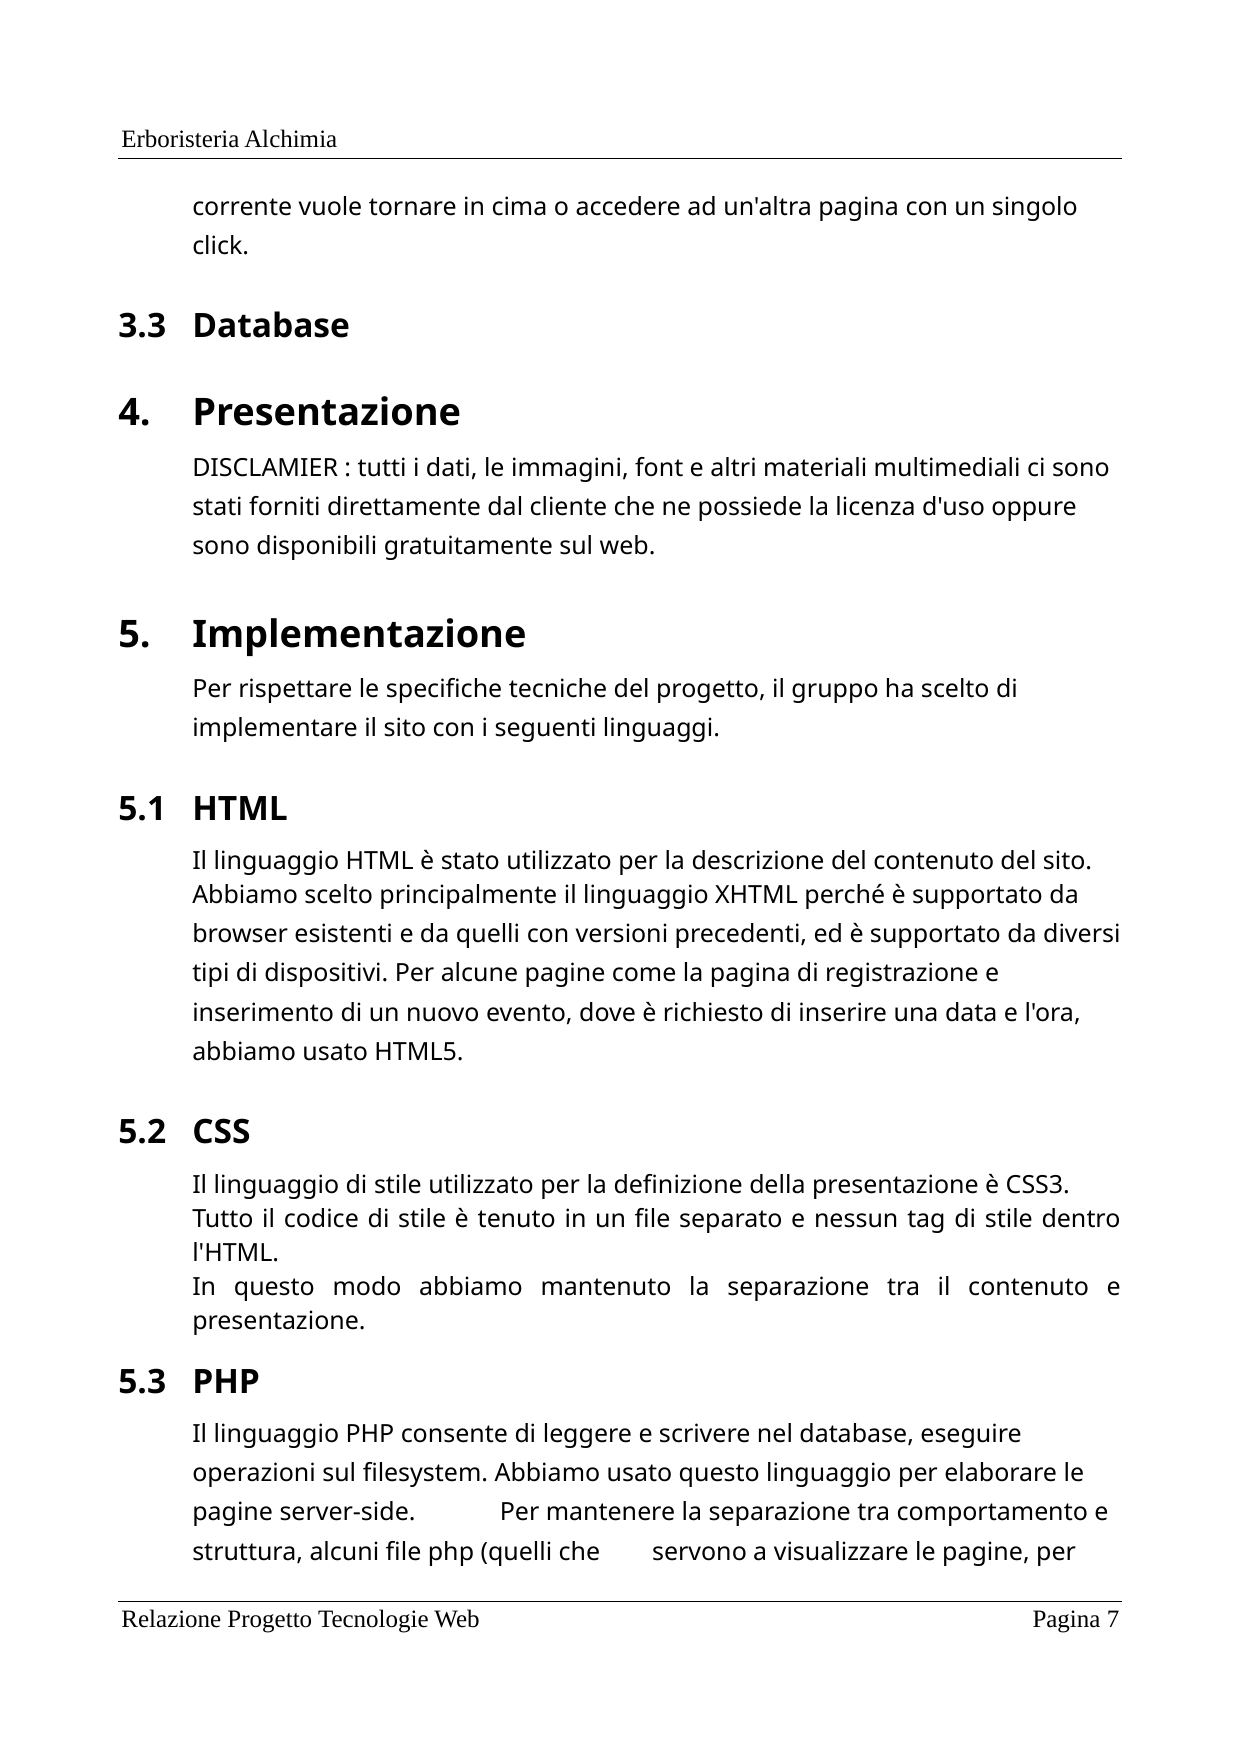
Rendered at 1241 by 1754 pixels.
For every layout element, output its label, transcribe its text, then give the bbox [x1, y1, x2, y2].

subtitle 5.2 CSS [118, 1108, 1122, 1154]
text Il linguaggio PHP consente di leggere e scrivere nel database, eseguire operazioni sul filesystem. Abbiamo usato questo linguaggio per elaborare le pagine server-side. Per mantenere la separazione tra comportamento e struttura, alcuni file php (quelli che servono a visualizzare le pagine, per [192, 1416, 1122, 1567]
subtitle 4. Presentazione [118, 385, 1122, 437]
subtitle 3.3 Database [118, 302, 1122, 348]
text DISCLAMIER : tutti i dati, le immagini, font e altri materiali multimediali ci sono stati forniti direttamente dal cliente che ne possiede la licenza d'uso oppure sono disponibili gratuitamente sul web. [192, 449, 1122, 562]
text Per rispettare le specifiche tecniche del progetto, il gruppo ha scelto di implementare il sito con i seguenti linguaggi. [192, 671, 1122, 744]
text Il linguaggio di stile utilizzato per la definizione della presentazione è CSS3. [192, 1166, 1122, 1200]
text Il linguaggio HTML è stato utilizzato per la descrizione del contenuto del sito. [192, 843, 1122, 877]
text Tutto il codice di stile è tenuto in un file separato e nessun tag di stile dentro l'HTML. [192, 1200, 1122, 1268]
text In questo modo abbiamo mantenuto la separazione tra il contenuto e presentazione. [192, 1268, 1122, 1337]
text Abbiamo scelto principalmente il linguaggio XHTML perché è supportato da browser esistenti e da quelli con versioni precedenti, ed è supportato da diversi tipi di dispositivi. Per alcune pagine come la pagina di registrazione e inserimento di un nuovo evento, dove è richiesto di inserire una data e l'ora, abbiamo usato HTML5. [192, 877, 1122, 1067]
text corrente vuole tornare in cima o accedere ad un'altra pagina con un singolo click. [192, 188, 1122, 262]
subtitle 5. Implementazione [118, 607, 1122, 658]
subtitle 5.3 PHP [118, 1357, 1122, 1403]
subtitle 5.1 HTML [118, 784, 1122, 830]
